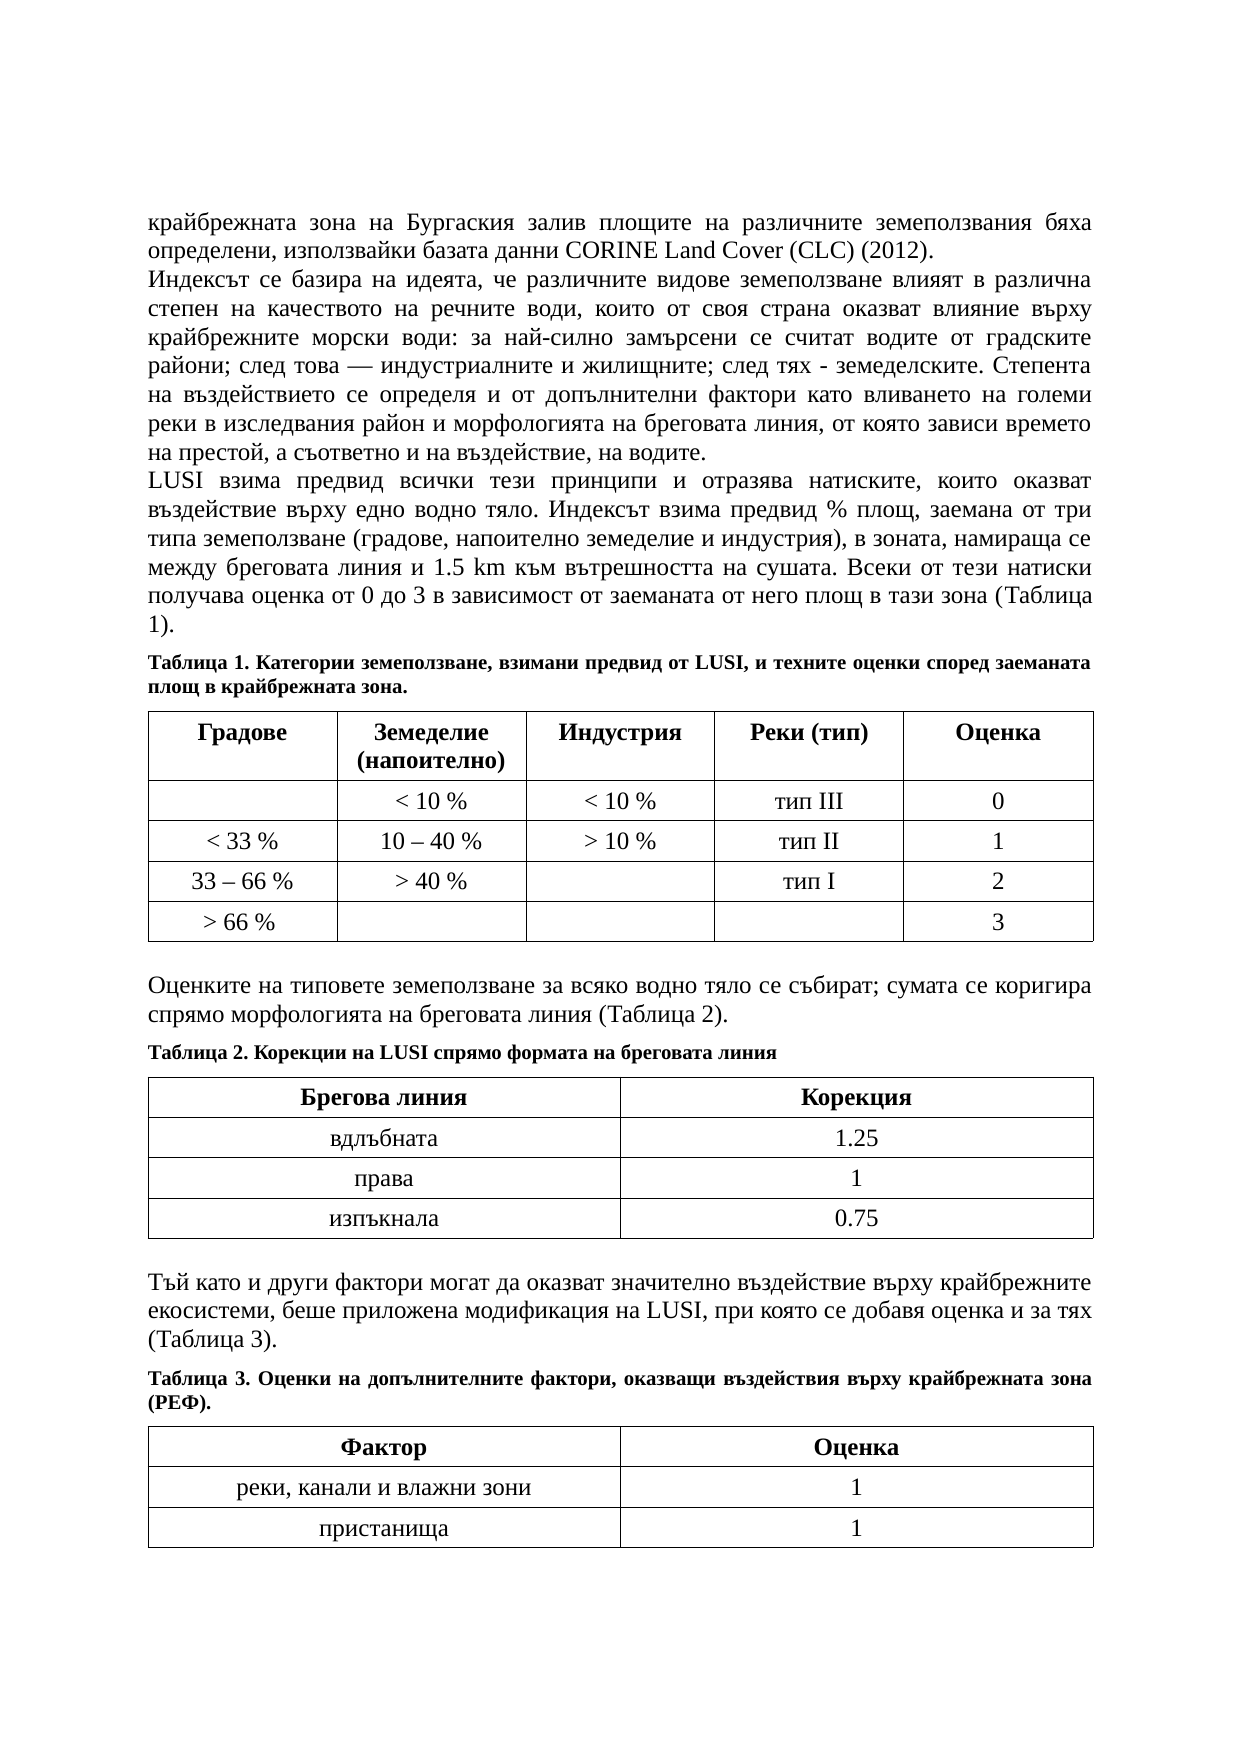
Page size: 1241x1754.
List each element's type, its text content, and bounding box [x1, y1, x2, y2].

table_header Оценка [621, 1427, 1093, 1466]
table_header Фактор [149, 1427, 620, 1466]
table_cell > 66 % [149, 902, 337, 941]
table_header Брегова линия [149, 1078, 620, 1117]
table_cell права [149, 1158, 620, 1198]
table_header Индустрия [527, 712, 714, 780]
table_cell пристанища [149, 1508, 620, 1547]
text Таблица 3. Оценки на допълнителните фактори, оказващи въздействия върху крайбрежната зона (РЕФ). [148, 1366, 1093, 1414]
table_header Корекция [621, 1078, 1093, 1117]
text Оценките на типовете земеползване за всяко водно тяло се събират; сумата се коригира спрямо морфологията на бреговата линия (Таблица 2). [148, 970, 1093, 1028]
table_cell 2 [904, 862, 1093, 901]
table_cell 1.25 [621, 1118, 1093, 1157]
table_cell [527, 902, 714, 941]
text Таблица 2. Корекции на LUSI спрямо формата на бреговата линия [148, 1040, 1093, 1064]
table_header Реки (тип) [715, 712, 903, 780]
table_cell > 40 % [338, 862, 526, 901]
table_cell тип III [715, 781, 903, 820]
table_cell изпъкнала [149, 1199, 620, 1238]
table_cell > 10 % [527, 821, 714, 861]
table_cell 33 – 66 % [149, 862, 337, 901]
table_cell 10 – 40 % [338, 821, 526, 861]
table_cell [338, 902, 526, 941]
table_header Градове [149, 712, 337, 780]
table_cell тип I [715, 862, 903, 901]
text LUSI взима предвид всички тези принципи и отразява натиските, които оказват въздействие върху едно водно тяло. Индексът взима предвид % площ, заемана от три типа земеползване (градове, напоително земеделие и индустрия), в зоната, намираща се между бреговата линия и 1.5 km към вътрешността на сушата. Всеки от тези натиски получава оценка от 0 до 3 в зависимост от заеманата от него площ в тази зона (Таблица 1). [148, 465, 1093, 638]
table_cell 1 [621, 1508, 1093, 1547]
text Индексът се базира на идеята, че различните видове земеползване влияят в различна степен на качеството на речните води, които от своя страна оказват влияние върху крайбрежните морски води: за най-силно замърсени се считат водите от градските райони; след това — индустриалните и жилищните; след тях - земеделските. Степента на въздействието се определя и от допълнителни фактори като вливането на големи реки в изследвания район и морфологията на бреговата линия, от която зависи времето на престой, а съответно и на въздействие, на водите. [148, 264, 1093, 465]
table_cell 3 [904, 902, 1093, 941]
table_cell [527, 862, 714, 901]
table_cell тип II [715, 821, 903, 861]
table_cell 0 [904, 781, 1093, 820]
table_header Земеделие (напоително) [338, 712, 526, 780]
table_cell [149, 781, 337, 820]
text Тъй като и други фактори могат да оказват значително въздействие върху крайбрежните екосистеми, беше приложена модификация на LUSI, при която се добавя оценка и за тях (Таблица 3). [148, 1267, 1093, 1353]
table_cell 1 [621, 1158, 1093, 1198]
table_cell < 10 % [527, 781, 714, 820]
table_cell 1 [621, 1467, 1093, 1507]
table_cell < 10 % [338, 781, 526, 820]
table_cell < 33 % [149, 821, 337, 861]
table_cell реки, канали и влажни зони [149, 1467, 620, 1507]
table_cell вдлъбната [149, 1118, 620, 1157]
table_cell 0.75 [621, 1199, 1093, 1238]
text крайбрежната зона на Бургаския залив площите на различните земеползвания бяха определени, използвайки базата данни CORINE Land Cover (CLC) (2012). [148, 207, 1093, 264]
table_cell 1 [904, 821, 1093, 861]
table_header Оценка [904, 712, 1093, 780]
table_cell [715, 902, 903, 941]
text Таблица 1. Категории земеползване, взимани предвид от LUSI, и техните оценки според заеманата площ в крайбрежната зона. [148, 650, 1093, 698]
